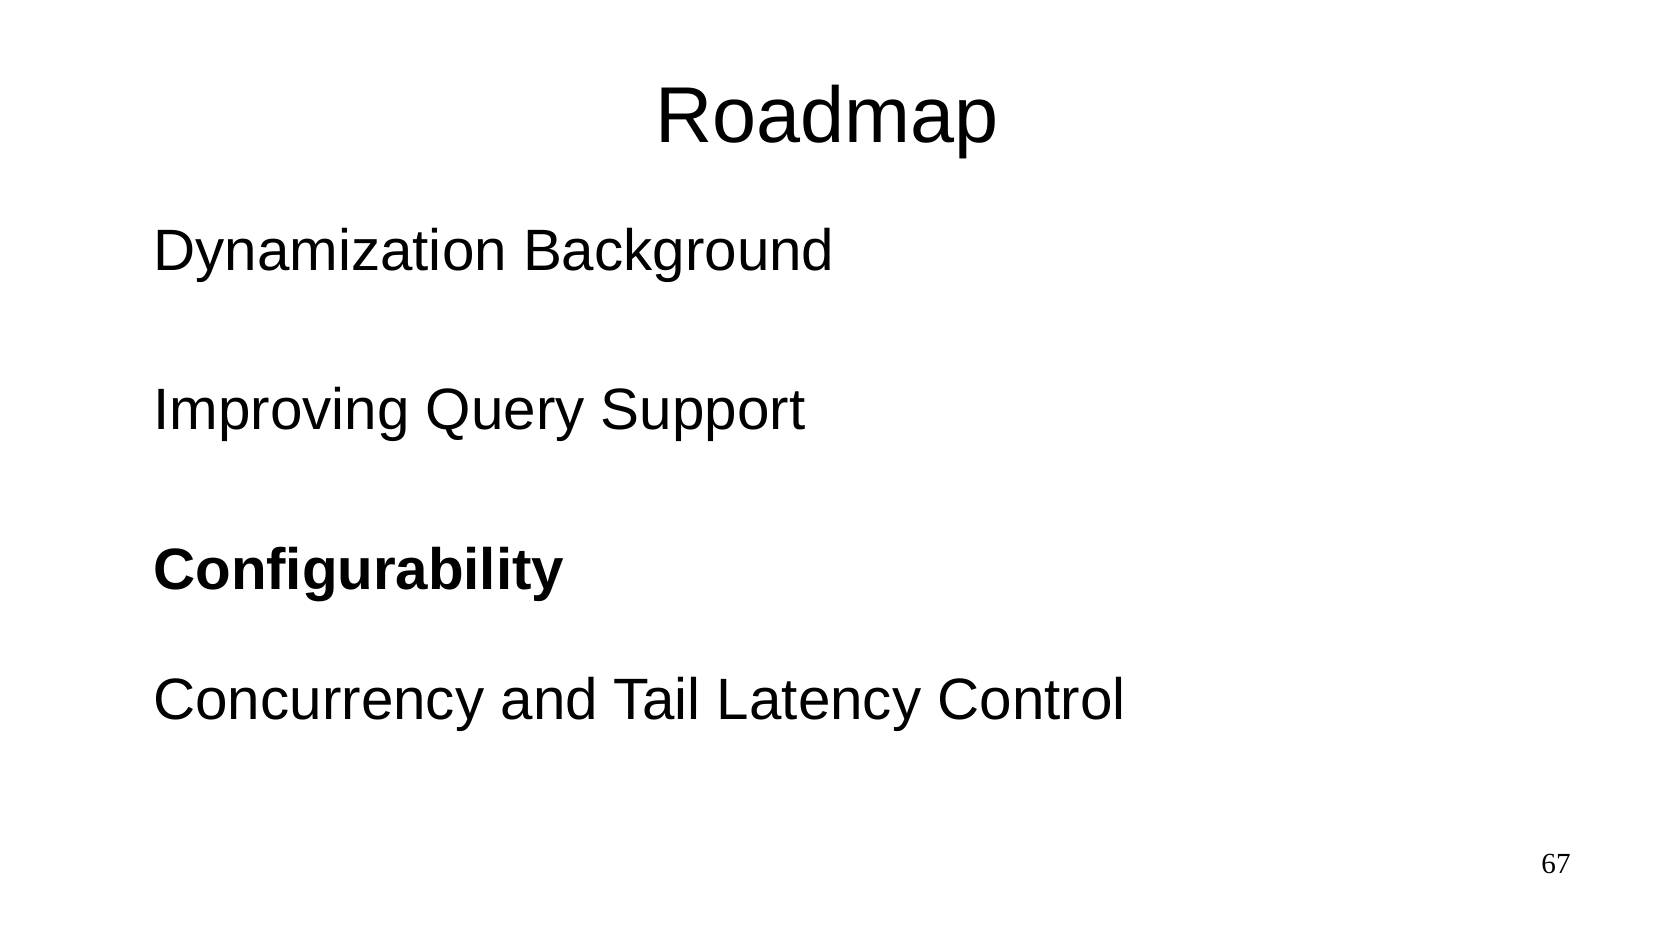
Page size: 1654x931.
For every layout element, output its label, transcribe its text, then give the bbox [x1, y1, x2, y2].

title Roadmap [82, 37, 1571, 193]
list Dynamization Background Improving Query Support Configurability Concurrency and Tail Latency Control [82, 217, 1571, 758]
